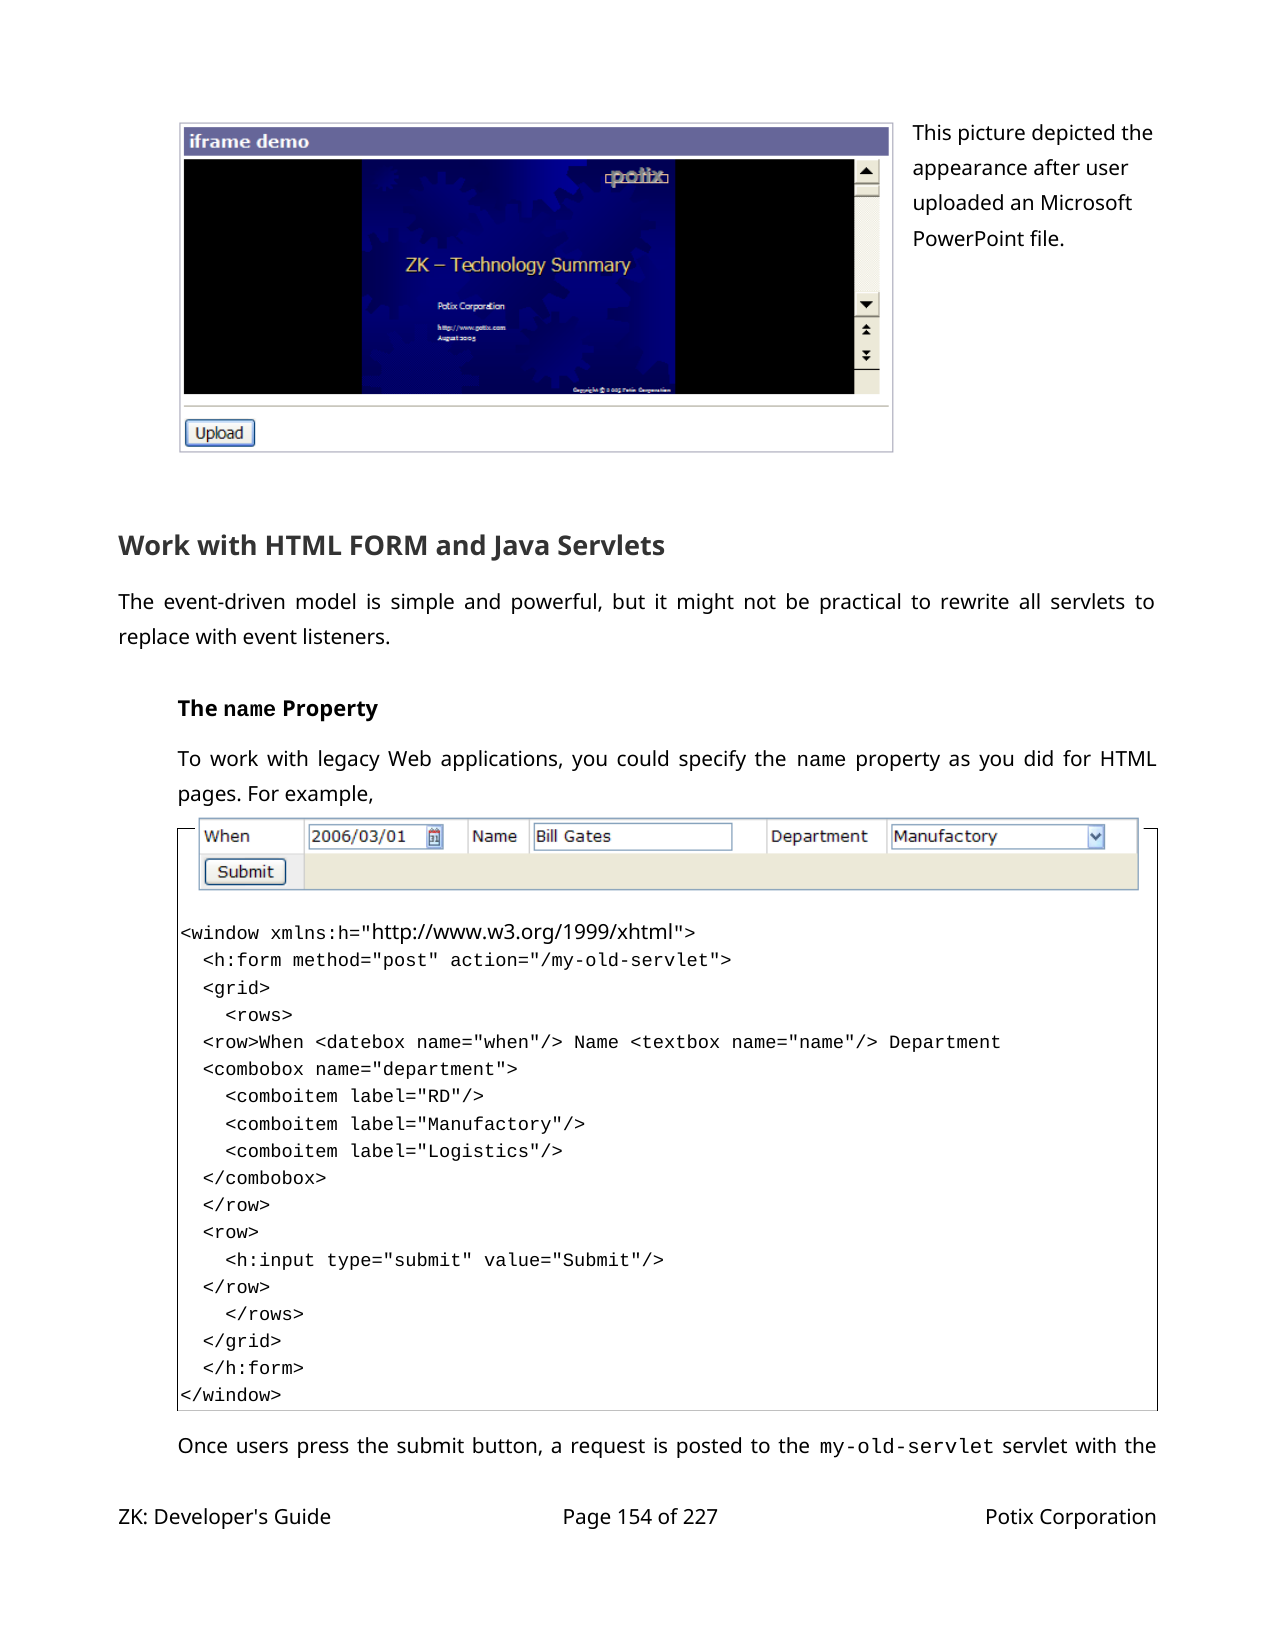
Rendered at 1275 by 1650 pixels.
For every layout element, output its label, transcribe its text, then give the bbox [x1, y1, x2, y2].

text <comboitem label="Manufactory"/> [178, 1111, 1157, 1136]
text <grid> [178, 976, 1157, 1000]
text </window> [178, 1383, 1157, 1410]
text </rows> [178, 1302, 1157, 1326]
text </row> [178, 1193, 1157, 1217]
text </row> [178, 1274, 1157, 1299]
table_header [898, 118, 912, 456]
subtitle Work with HTML FORM and Java Servlets [118, 527, 1157, 563]
text <h:input type="submit" value="Submit"/> [178, 1247, 1157, 1272]
picture [195, 815, 1144, 893]
text <rows> [178, 1003, 1157, 1027]
subtitle The name Property [177, 693, 1157, 723]
text <comboitem label="RD"/> [178, 1084, 1157, 1108]
text <row> [178, 1220, 1157, 1244]
text Once users press the submit button, a request is posted to the my-old-servlet servlet with the [177, 1431, 1157, 1460]
text <combobox name="department"> [178, 1057, 1157, 1081]
text <h:form method="post" action="/my-old-servlet"> [178, 948, 1157, 973]
text <window xmlns:h="http://www.w3.org/1999/xhtml"> [178, 917, 1157, 945]
text <row>When <datebox name="when"/> Name <textbox name="name"/> Department [178, 1030, 1157, 1054]
text </h:form> [178, 1356, 1157, 1380]
text </grid> [178, 1329, 1157, 1353]
text </combobox> [178, 1166, 1157, 1190]
table_header This picture depicted the appearance after user uploaded an Microsoft PowerPoint file. [912, 118, 1156, 456]
text The event-driven model is simple and powerful, but it might not be practical to rewrite all servlets to replace with event listeners. [118, 587, 1157, 651]
text <comboitem label="Logistics"/> [178, 1139, 1157, 1163]
text To work with legacy Web applications, you could specify the name property as you did for HTML pages. For example, [177, 744, 1157, 808]
picture [177, 118, 898, 456]
